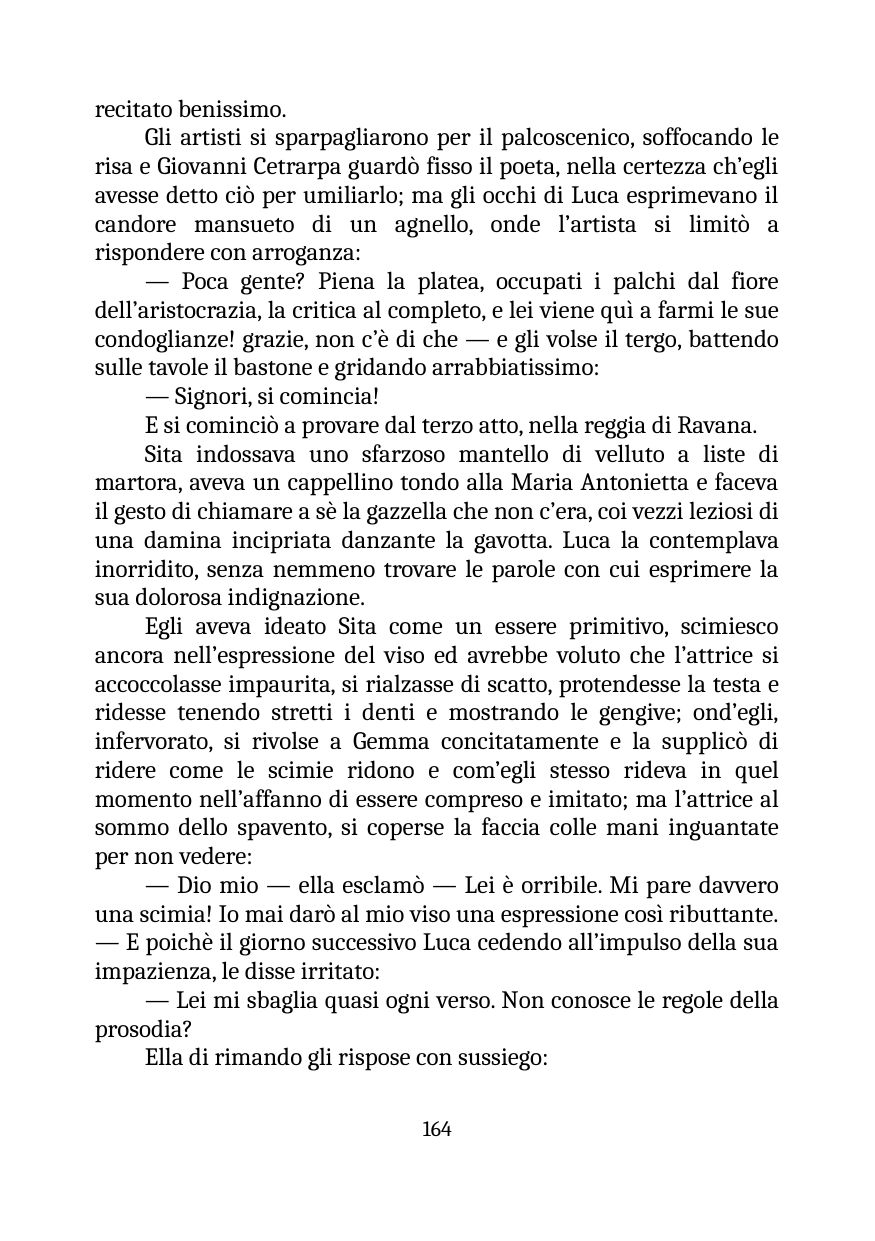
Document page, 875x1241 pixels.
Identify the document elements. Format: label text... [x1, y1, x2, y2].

text Ella di rimando gli rispose con sussiego: [94, 1043, 779, 1072]
text — Lei mi sbaglia quasi ogni verso. Non conosce le regole della prosodia? [94, 986, 779, 1043]
text recitato benissimo. [94, 94, 779, 123]
text E si cominciò a provare dal terzo atto, nella reggia di Ravana. [94, 411, 779, 439]
text — Signori, si comincia! [94, 382, 779, 411]
text Sita indossava uno sfarzoso mantello di velluto a liste di martora, aveva un cappellino tondo alla Maria Antonietta e faceva il gesto di chiamare a sè la gazzella che non c’era, coi vezzi leziosi di una damina incipriata danzante la gavotta. Luca la contemplava inorridito, senza nemmeno trovare le parole con cui esprimere la sua dolorosa indignazione. [94, 439, 779, 612]
text — Poca gente? Piena la platea, occupati i palchi dal fiore dell’aristocrazia, la critica al completo, e lei viene quì a farmi le sue condoglianze! grazie, non c’è di che — e gli volse il tergo, battendo sulle tavole il bastone e gridando arrabbiatissimo: [94, 267, 779, 382]
text Gli artisti si sparpagliarono per il palcoscenico, soffocando le risa e Giovanni Cetrarpa guardò fisso il poeta, nella certezza ch’egli avesse detto ciò per umiliarlo; ma gli occhi di Luca esprimevano il candore mansueto di un agnello, onde l’artista si limitò a rispondere con arroganza: [94, 123, 779, 267]
text — Dio mio — ella esclamò — Lei è orribile. Mi pare davvero una scimia! Io mai darò al mio viso una espressione così ributtante. — E poichè il giorno successivo Luca cedendo all’impulso della sua impazienza, le disse irritato: [94, 871, 779, 986]
text Egli aveva ideato Sita come un essere primitivo, scimiesco ancora nell’espressione del viso ed avrebbe voluto che l’attrice si accoccolasse impaurita, si rialzasse di scatto, protendesse la testa e ridesse tenendo stretti i denti e mostrando le gengive; ond’egli, infervorato, si rivolse a Gemma concitatamente e la supplicò di ridere come le scimie ridono e com’egli stesso rideva in quel momento nell’affanno di essere compreso e imitato; ma l’attrice al sommo dello spavento, si coperse la faccia colle mani inguantate per non vedere: [94, 612, 779, 871]
